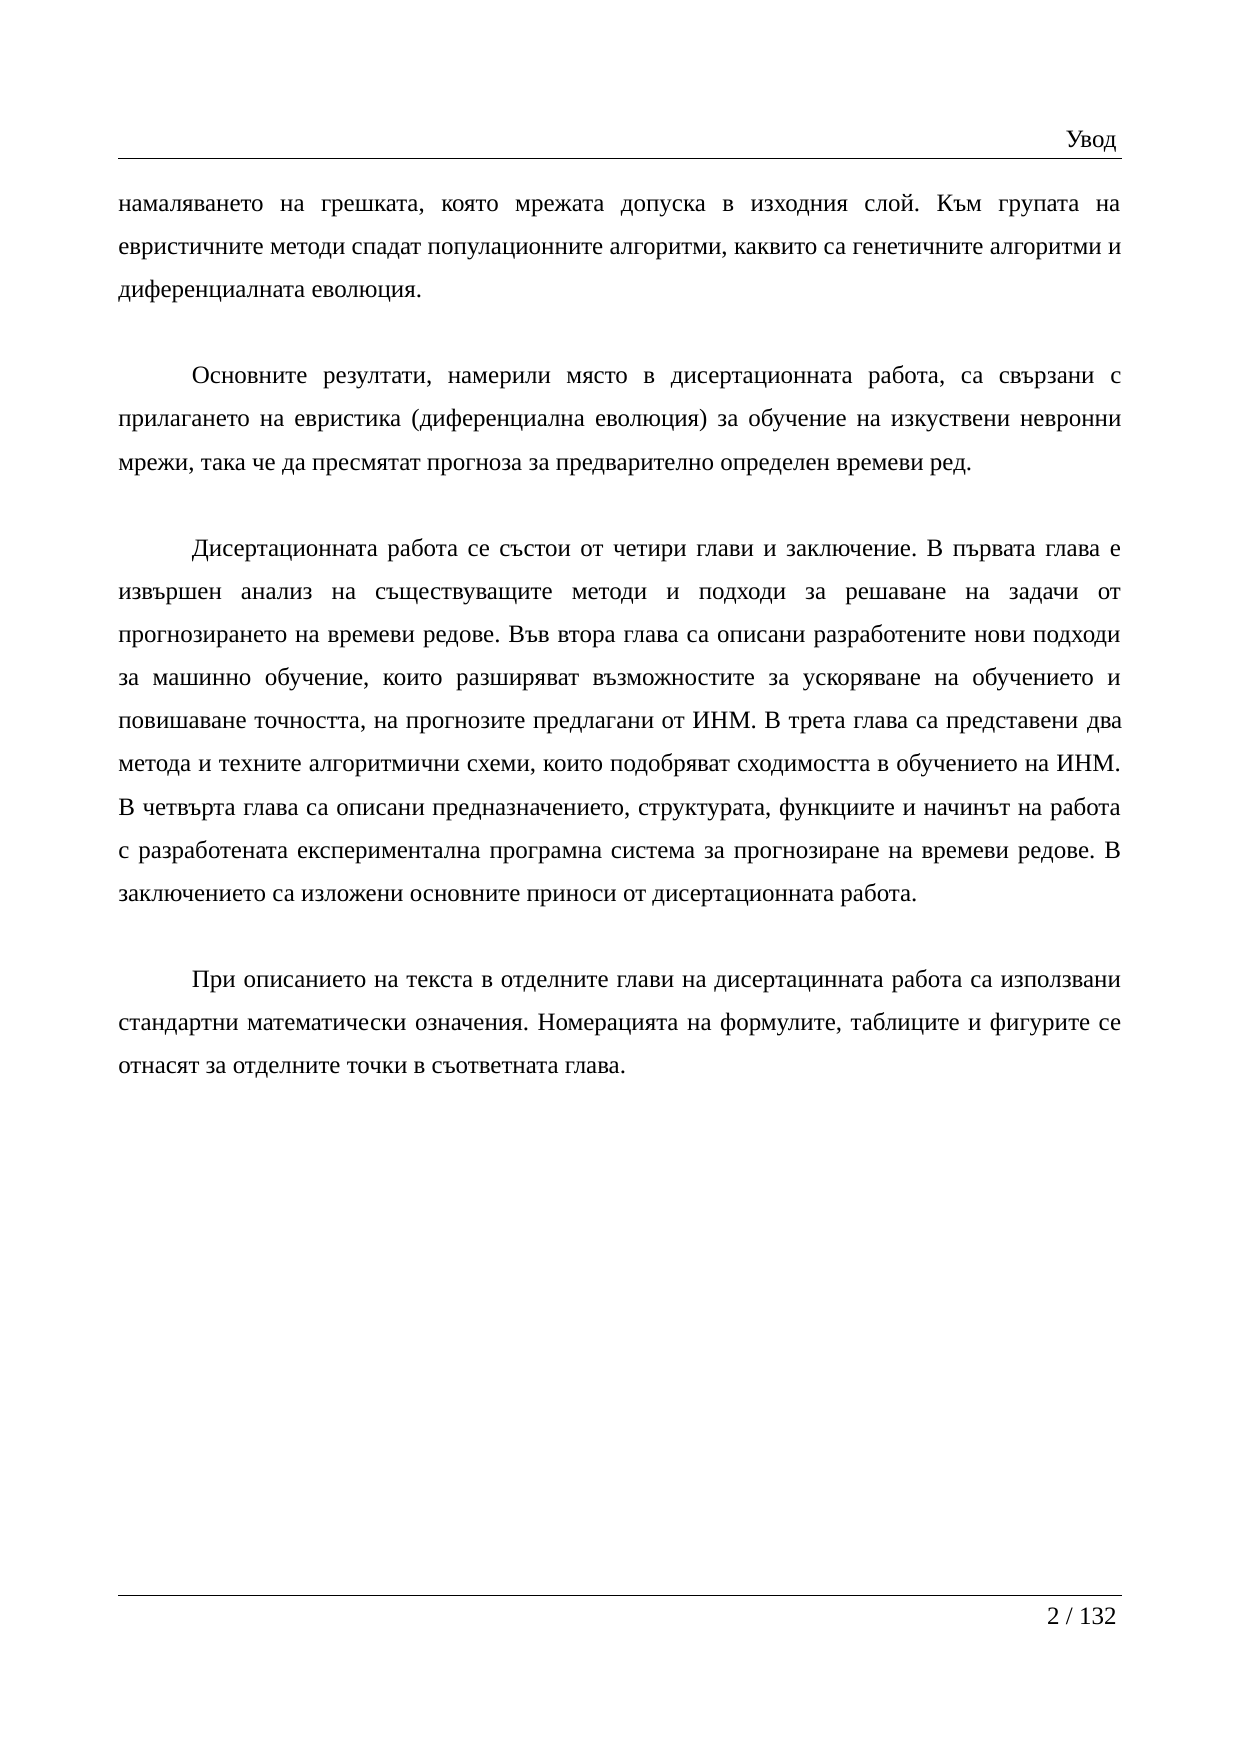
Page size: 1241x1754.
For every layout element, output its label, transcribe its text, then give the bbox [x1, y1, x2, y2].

text Основните резултати, намерили място в дисертационната работа, са свързани с прилагането на евристика (диференциална еволюция) за обучение на изкуствени невронни мрежи, така че да пресмятат прогноза за предварително определен времеви ред. [118, 360, 1122, 475]
text намаляването на грешката, която мрежата допуска в изходния слой. Към групата на евристичните методи спадат популационните алгоритми, каквито са генетичните алгоритми и диференциалната еволюция. [118, 188, 1122, 303]
text При описанието на текста в отделните глави на дисертацинната работа са използвани стандартни математически означения. Номерацията на формулите, таблиците и фигурите се отнасят за отделните точки в съответната глава. [118, 964, 1122, 1079]
text Дисертационната работа се състои от четири глави и заключение. В първата глава е извършен анализ на съществуващите методи и подходи за решаване на задачи от прогнозирането на времеви редове. Във втора глава са описани разработените нови подходи за машинно обучение, които разширяват възможностите за ускоряване на обучението и повишаване точността, на прогнозите предлагани от ИНМ. В трета глава са представени два метода и техните алгоритмични схеми, които подобряват сходимостта в обучението на ИНМ. В четвърта глава са описани предназначението, структурата, функциите и начинът на работа с разработената експериментална програмна система за прогнозиране на времеви редове. В заключението са изложени основните приноси от дисертационната работа. [118, 533, 1122, 907]
